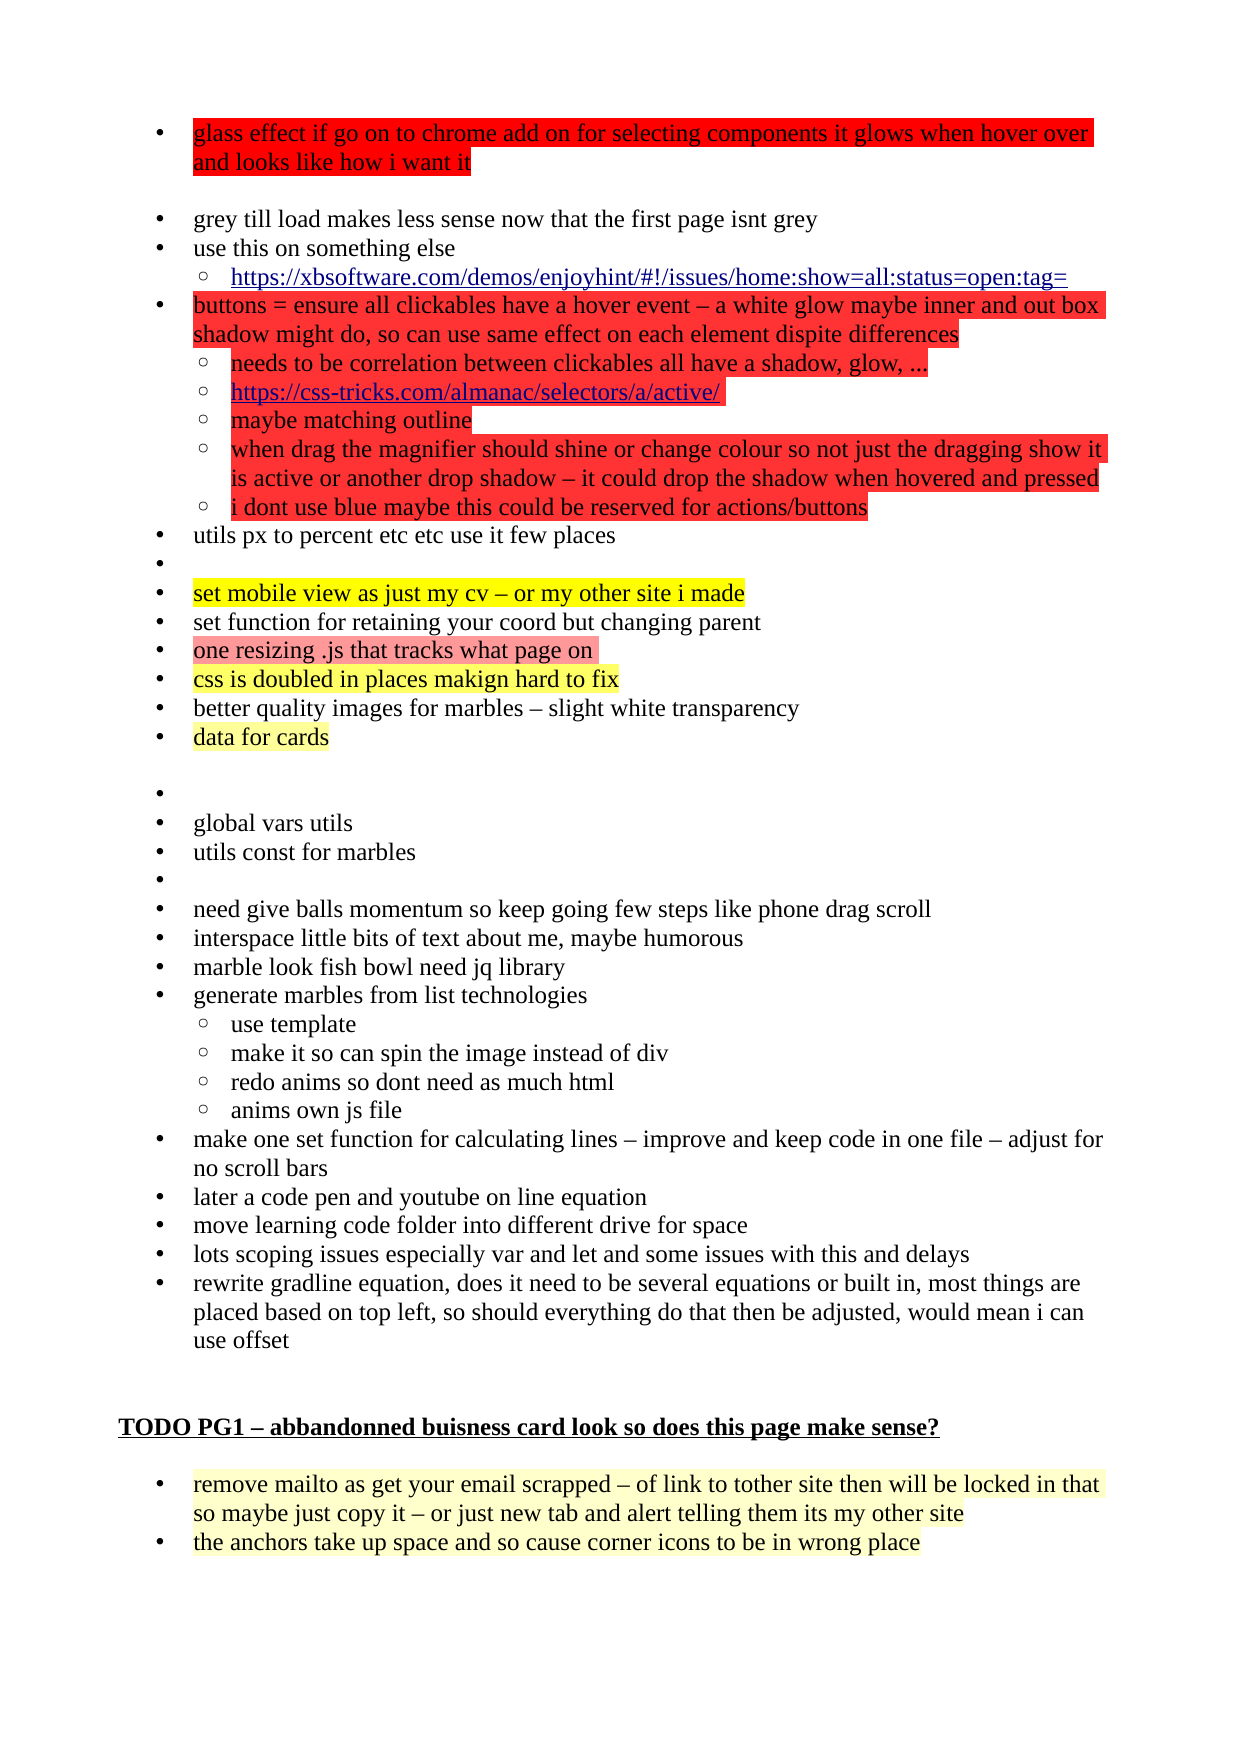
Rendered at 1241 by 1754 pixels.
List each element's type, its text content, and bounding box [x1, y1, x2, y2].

list data for cards [156, 722, 1122, 751]
list when drag the magnifier should shine or change colour so not just the dragging show it is active or another drop shadow – it could drop the shadow when hovered and pressed [193, 434, 1122, 492]
list rewrite gradline equation, does it need to be several equations or built in, most things are placed based on top left, so should everything do that then be adjusted, would mean i can use offset [156, 1268, 1122, 1354]
list utils px to percent etc etc use it few places [156, 521, 1122, 549]
list better quality images for marbles – slight white transparency [156, 693, 1122, 722]
list grey till load makes less sense now that the first page isnt grey [156, 204, 1122, 233]
list the anchors take up space and so cause corner icons to be in wrong place [156, 1527, 1122, 1556]
list use template [193, 1009, 1122, 1038]
list buttons = ensure all clickables have a hover event – a white glow maybe inner and out box shadow might do, so can use same effect on each element dispite differences [156, 291, 1122, 348]
list set mobile view as just my cv – or my other site i made [156, 578, 1122, 607]
list glass effect if go on to chrome add on for selecting components it glows when hover over and looks like how i want it [156, 118, 1122, 176]
list make one set function for calculating lines – improve and keep code in one file – adjust for no scroll bars [156, 1124, 1122, 1182]
list i dont use blue maybe this could be reserved for actions/buttons [193, 492, 1122, 521]
text TODO PG1 – abbandonned buisness card look so does this page make sense? [118, 1412, 1122, 1441]
list marble look fish bowl need jq library [156, 952, 1122, 981]
list https://css-tricks.com/almanac/selectors/a/active/ [193, 377, 1122, 406]
list lots scoping issues especially var and let and some issues with this and delays [156, 1239, 1122, 1268]
list utils const for marbles [156, 837, 1122, 866]
list set function for retaining your coord but changing parent [156, 607, 1122, 636]
list needs to be correlation between clickables all have a shadow, glow, ... [193, 348, 1122, 377]
list interspace little bits of text about me, maybe humorous [156, 923, 1122, 952]
list move learning code folder into different drive for space [156, 1211, 1122, 1239]
list redo anims so dont need as much html [193, 1067, 1122, 1096]
list need give balls momentum so keep going few steps like phone drag scroll [156, 894, 1122, 923]
list global vars utils [156, 808, 1122, 837]
list https://xbsoftware.com/demos/enjoyhint/#!/issues/home:show=all:status=open:tag= [193, 262, 1122, 291]
list generate marbles from list technologies [156, 981, 1122, 1009]
list use this on something else [156, 233, 1122, 262]
list maybe matching outline [193, 406, 1122, 434]
list css is doubled in places makign hard to fix [156, 664, 1122, 693]
list one resizing .js that tracks what page on [156, 636, 1122, 664]
list anims own js file [193, 1096, 1122, 1124]
list remove mailto as get your email scrapped – of link to tother site then will be locked in that so maybe just copy it – or just new tab and alert telling them its my other site [156, 1469, 1122, 1527]
list later a code pen and youtube on line equation [156, 1182, 1122, 1211]
list make it so can spin the image instead of div [193, 1038, 1122, 1067]
